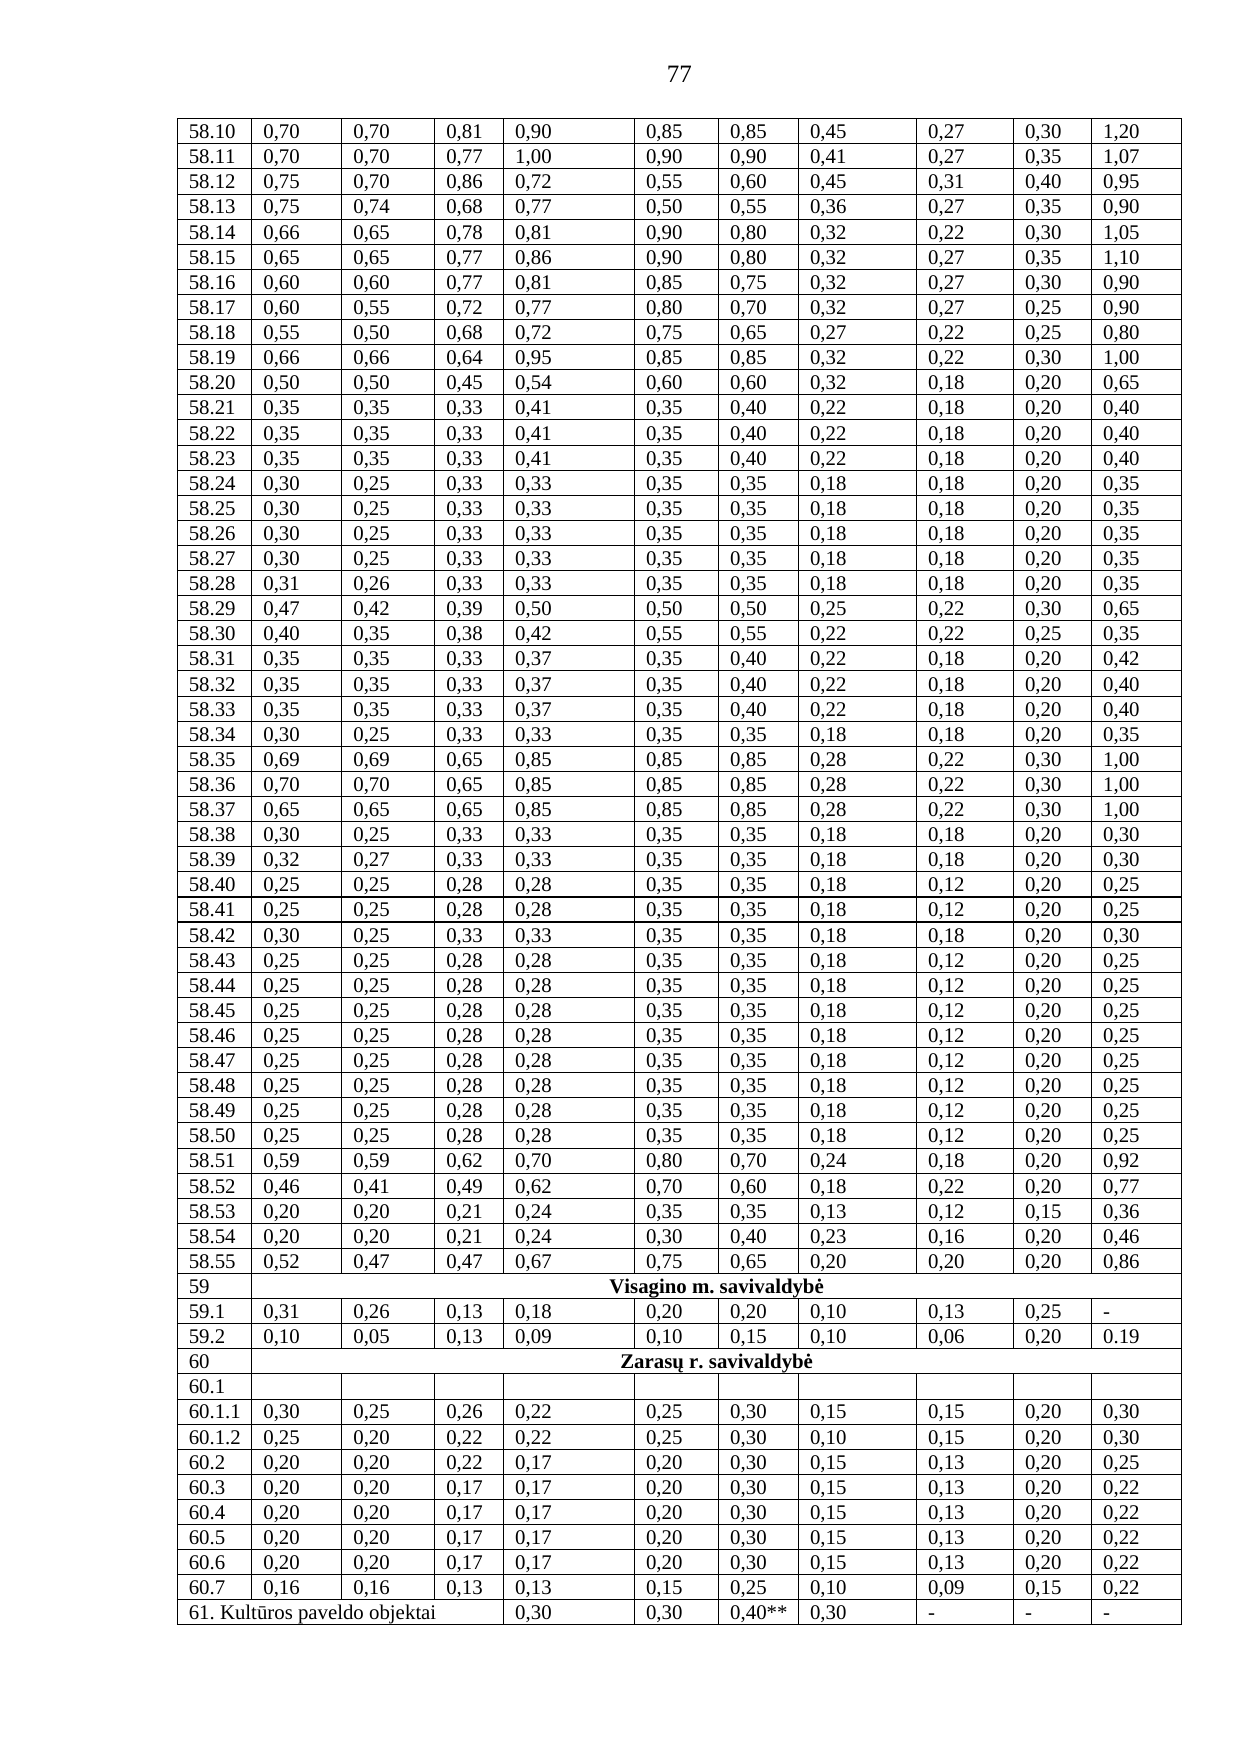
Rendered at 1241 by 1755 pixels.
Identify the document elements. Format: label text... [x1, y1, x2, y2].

table_cell - [1014, 1600, 1091, 1624]
table_cell 0,92 [1092, 1149, 1181, 1172]
table_cell 0,12 [917, 872, 1013, 896]
table_cell 0,35 [342, 446, 434, 469]
table_cell 0,80 [719, 220, 798, 244]
table_cell 0,47 [342, 1249, 434, 1273]
table_cell 0,35 [635, 446, 718, 469]
table_cell 0,85 [635, 345, 718, 369]
table_cell 0,20 [342, 1475, 434, 1499]
table_cell 0,68 [435, 195, 503, 218]
table_cell 0,33 [435, 521, 503, 545]
table_cell 0,20 [1014, 1174, 1091, 1198]
table_cell 0,20 [1014, 1525, 1091, 1549]
table_cell 0,25 [342, 1098, 434, 1122]
table_cell 0,35 [635, 1073, 718, 1097]
table_cell 0,28 [504, 1073, 634, 1097]
table_cell 0,18 [917, 546, 1013, 570]
table_cell 0,18 [917, 395, 1013, 419]
table_cell 0,90 [719, 144, 798, 168]
table_cell 0,74 [342, 195, 434, 218]
table_cell 0,17 [504, 1475, 634, 1499]
table_cell 0,13 [435, 1575, 503, 1599]
table_cell 0,20 [635, 1299, 718, 1323]
table_cell 0,95 [504, 345, 634, 369]
table_cell [917, 1374, 1013, 1398]
table_cell 0,18 [917, 847, 1013, 871]
table_cell 0,28 [435, 1123, 503, 1147]
table_cell 0,55 [342, 295, 434, 319]
table_cell 60.5 [178, 1525, 251, 1549]
table_cell 0,66 [342, 345, 434, 369]
table_cell 0,38 [435, 621, 503, 645]
table_cell 0,33 [435, 697, 503, 721]
table_cell 0,12 [917, 948, 1013, 972]
table_cell 0,25 [342, 1073, 434, 1097]
table_cell 0,18 [799, 998, 916, 1022]
table_cell 0,70 [252, 119, 341, 143]
table_cell 0,50 [504, 596, 634, 620]
table_cell 0,40 [1092, 446, 1181, 469]
table_cell 0,85 [719, 797, 798, 821]
table_cell 0,75 [635, 1249, 718, 1273]
table_cell 58.14 [178, 220, 251, 244]
table_cell 0,15 [799, 1500, 916, 1524]
table_cell 0,28 [504, 1023, 634, 1047]
table_cell 0,22 [799, 446, 916, 469]
table_cell 0,25 [342, 1048, 434, 1072]
table_cell 0,70 [342, 772, 434, 796]
table_cell 0,28 [504, 1098, 634, 1122]
table_cell 0,30 [252, 496, 341, 520]
table_cell 0,35 [635, 923, 718, 947]
table_cell 58.32 [178, 671, 251, 696]
table_cell 0,85 [635, 119, 718, 143]
table_cell 0,30 [252, 1400, 341, 1423]
table_cell 0,25 [342, 521, 434, 545]
table_cell 0,35 [1014, 144, 1091, 168]
table_cell 0,77 [435, 245, 503, 269]
table_cell 0,37 [504, 671, 634, 696]
table_cell 58.45 [178, 998, 251, 1022]
table_cell 0,20 [1014, 1098, 1091, 1122]
table_cell 0,70 [342, 119, 434, 143]
table_cell 0,33 [435, 446, 503, 469]
table_cell 0,18 [799, 822, 916, 846]
table_cell 0,20 [1014, 1425, 1091, 1449]
table_cell 0,30 [1092, 1400, 1181, 1423]
table_cell 0,20 [635, 1550, 718, 1574]
table_cell 0,78 [435, 220, 503, 244]
table_cell 0,35 [1092, 521, 1181, 545]
table_cell 0,75 [252, 195, 341, 218]
table_cell 0,20 [1014, 1550, 1091, 1574]
table_cell 0,35 [635, 1098, 718, 1122]
table_cell 0,18 [917, 697, 1013, 721]
table_cell 0,17 [504, 1525, 634, 1549]
table_cell 0,30 [1092, 847, 1181, 871]
table_cell 0,13 [917, 1299, 1013, 1323]
table_cell 0,20 [1014, 521, 1091, 545]
table_cell 0,70 [342, 169, 434, 193]
table_cell 0,25 [252, 1073, 341, 1097]
table_cell 0,86 [435, 169, 503, 193]
table_cell 0,30 [719, 1450, 798, 1474]
table_cell 0,22 [1092, 1475, 1181, 1499]
table_cell 58.15 [178, 245, 251, 269]
table_cell 0,28 [504, 872, 634, 896]
table_cell 0,15 [1014, 1575, 1091, 1599]
table_cell 0,20 [1014, 822, 1091, 846]
table_cell 0,25 [1014, 1299, 1091, 1323]
table_cell 0,20 [635, 1450, 718, 1474]
table_cell 0,45 [799, 119, 916, 143]
table_cell 0,15 [799, 1525, 916, 1549]
table_cell 0.19 [1092, 1324, 1181, 1348]
table_cell 0,30 [1014, 596, 1091, 620]
table_cell 58.52 [178, 1174, 251, 1198]
table_cell - [1092, 1600, 1181, 1624]
table_cell 0,30 [1092, 1425, 1181, 1449]
table_cell 0,20 [1014, 697, 1091, 721]
table_cell 0,60 [719, 1174, 798, 1198]
table_cell 0,31 [252, 571, 341, 595]
table_cell 0,65 [342, 797, 434, 821]
table_cell 58.48 [178, 1073, 251, 1097]
table_cell 58.54 [178, 1224, 251, 1248]
table_cell 0,54 [504, 370, 634, 394]
table_cell 0,25 [1092, 1123, 1181, 1147]
table_cell 0,35 [635, 496, 718, 520]
table_cell 0,20 [1014, 948, 1091, 972]
table_cell 0,20 [1014, 446, 1091, 469]
table_cell [1014, 1374, 1091, 1398]
table_cell 0,12 [917, 1073, 1013, 1097]
table_cell 0,60 [635, 370, 718, 394]
table_cell 0,28 [799, 772, 916, 796]
table_cell 0,15 [799, 1550, 916, 1574]
table_cell 58.33 [178, 697, 251, 721]
table_cell 0,28 [435, 872, 503, 896]
table_cell 0,66 [252, 345, 341, 369]
table_cell 0,85 [504, 772, 634, 796]
table_cell 60.3 [178, 1475, 251, 1499]
table_cell 0,20 [252, 1224, 341, 1248]
table_cell 0,35 [252, 646, 341, 670]
table_cell 0,15 [799, 1400, 916, 1423]
table_cell 0,59 [342, 1149, 434, 1172]
table_cell 0,22 [799, 646, 916, 670]
table_cell 0,22 [504, 1425, 634, 1449]
table_cell 58.16 [178, 270, 251, 294]
table_cell 0,20 [1014, 671, 1091, 696]
table_cell 0,25 [342, 923, 434, 947]
table_cell 0,20 [1014, 1450, 1091, 1474]
table_cell 0,20 [799, 1249, 916, 1273]
table_cell 0,66 [252, 220, 341, 244]
table_cell 1,00 [1092, 772, 1181, 796]
table_cell 0,35 [635, 722, 718, 746]
table_cell 0,15 [799, 1450, 916, 1474]
table_cell 58.39 [178, 847, 251, 871]
table_cell 0,25 [1092, 973, 1181, 997]
table_cell 0,28 [435, 1073, 503, 1097]
table_cell 0,26 [342, 571, 434, 595]
table_cell 0,23 [799, 1224, 916, 1248]
table_cell 0,30 [1092, 822, 1181, 846]
table_cell 0,35 [342, 646, 434, 670]
table_cell 0,41 [504, 446, 634, 469]
table_cell 0,25 [252, 872, 341, 896]
table_cell 0,35 [1092, 621, 1181, 645]
table_cell 0,22 [1092, 1575, 1181, 1599]
table_cell 0,77 [1092, 1174, 1181, 1198]
table_cell - [1092, 1299, 1181, 1323]
table_cell 0,25 [719, 1575, 798, 1599]
table_cell 0,26 [435, 1400, 503, 1423]
table_cell 0,22 [917, 320, 1013, 344]
table_cell 0,85 [719, 345, 798, 369]
table_cell 0,65 [435, 797, 503, 821]
table_cell 0,18 [917, 471, 1013, 495]
table_cell 0,35 [1014, 245, 1091, 269]
table_cell 0,22 [1092, 1500, 1181, 1524]
table_cell 0,37 [504, 646, 634, 670]
table_cell 0,35 [635, 822, 718, 846]
table_cell 0,90 [635, 144, 718, 168]
table_cell 60.7 [178, 1575, 251, 1599]
table_cell 0,25 [252, 1425, 341, 1449]
table_cell 0,85 [635, 270, 718, 294]
table_cell 58.29 [178, 596, 251, 620]
table_cell 0,90 [635, 220, 718, 244]
table_cell - [917, 1600, 1013, 1624]
table_cell 0,25 [252, 898, 341, 921]
table_cell 0,35 [1092, 546, 1181, 570]
table_cell 0,27 [917, 295, 1013, 319]
table_cell 0,35 [719, 822, 798, 846]
table_cell 0,15 [635, 1575, 718, 1599]
table_cell 0,77 [435, 270, 503, 294]
table_cell 0,40 [719, 446, 798, 469]
table_cell 0,40 [719, 395, 798, 419]
table_cell 0,35 [252, 446, 341, 469]
table_cell 0,70 [252, 772, 341, 796]
table_cell 0,13 [435, 1299, 503, 1323]
table_cell 0,81 [504, 220, 634, 244]
table_cell 0,35 [252, 671, 341, 696]
table_cell 0,37 [504, 697, 634, 721]
table_cell 0,18 [799, 1098, 916, 1122]
table_cell 0,25 [342, 973, 434, 997]
table_cell 0,35 [635, 471, 718, 495]
table_cell 0,72 [504, 320, 634, 344]
table_cell 0,35 [635, 521, 718, 545]
table_cell 0,20 [635, 1525, 718, 1549]
table_cell 0,20 [342, 1550, 434, 1574]
table_cell 0,70 [719, 295, 798, 319]
table_cell 0,20 [1014, 1123, 1091, 1147]
table_cell 0,20 [1014, 546, 1091, 570]
table_cell 0,28 [435, 1048, 503, 1072]
table_cell 0,65 [342, 245, 434, 269]
table_cell 0,46 [1092, 1224, 1181, 1248]
table_cell 0,27 [799, 320, 916, 344]
table_cell 0,35 [635, 646, 718, 670]
table_cell 0,18 [917, 521, 1013, 545]
table_cell 0,24 [504, 1224, 634, 1248]
table_cell 0,30 [1014, 270, 1091, 294]
table_cell 0,20 [342, 1450, 434, 1474]
table_cell 0,18 [917, 923, 1013, 947]
table_cell 0,17 [435, 1500, 503, 1524]
table_cell 0,25 [1092, 1098, 1181, 1122]
table_cell 0,22 [799, 621, 916, 645]
table_cell 58.26 [178, 521, 251, 545]
table_cell 0,25 [1092, 1073, 1181, 1097]
table_cell 0,35 [635, 948, 718, 972]
table_cell 0,47 [435, 1249, 503, 1273]
table_cell 0,81 [435, 119, 503, 143]
table_cell 0,72 [504, 169, 634, 193]
table_cell 0,35 [635, 898, 718, 921]
table_cell 0,25 [1092, 948, 1181, 972]
table_cell 0,28 [435, 998, 503, 1022]
table_cell 0,30 [252, 521, 341, 545]
table_cell 0,77 [504, 295, 634, 319]
table_cell 0,17 [435, 1550, 503, 1574]
table_cell 0,60 [252, 295, 341, 319]
table_cell [435, 1374, 503, 1398]
table_cell 0,20 [252, 1550, 341, 1574]
table_cell 0,18 [917, 496, 1013, 520]
table_cell 0,69 [252, 747, 341, 771]
table_cell 0,13 [917, 1450, 1013, 1474]
table_cell 0,35 [1092, 496, 1181, 520]
table_cell 0,20 [342, 1224, 434, 1248]
table_cell 0,20 [719, 1299, 798, 1323]
table_cell 58.38 [178, 822, 251, 846]
table_cell 0,22 [799, 697, 916, 721]
table_cell 0,50 [719, 596, 798, 620]
table_cell 0,22 [435, 1450, 503, 1474]
table_cell 0,30 [1014, 220, 1091, 244]
table_cell 0,13 [917, 1525, 1013, 1549]
table_cell 0,35 [719, 1023, 798, 1047]
table_cell 0,35 [635, 973, 718, 997]
table_cell 0,45 [435, 370, 503, 394]
table_cell 0,52 [252, 1249, 341, 1273]
table_cell 0,30 [719, 1400, 798, 1423]
table_cell 0,30 [1014, 119, 1091, 143]
table_cell 0,06 [917, 1324, 1013, 1348]
table_cell 0,20 [1014, 1224, 1091, 1248]
table_cell 0,25 [1092, 1023, 1181, 1047]
table_cell 0,60 [719, 370, 798, 394]
table_cell 0,25 [252, 973, 341, 997]
table_cell 0,30 [719, 1525, 798, 1549]
table_cell 0,25 [252, 1048, 341, 1072]
table_cell 0,35 [635, 546, 718, 570]
table_cell 58.49 [178, 1098, 251, 1122]
table_cell 0,32 [252, 847, 341, 871]
table_cell 0,22 [799, 671, 916, 696]
table_cell 0,28 [435, 973, 503, 997]
table_cell 58.44 [178, 973, 251, 997]
table_cell 0,20 [1014, 395, 1091, 419]
table_cell 0,20 [342, 1525, 434, 1549]
table_cell 0,62 [435, 1149, 503, 1172]
table_cell 0,35 [719, 872, 798, 896]
table_cell 0,35 [719, 521, 798, 545]
table_cell 0,35 [719, 847, 798, 871]
table_cell 0,32 [799, 245, 916, 269]
table_cell 58.18 [178, 320, 251, 344]
table_cell 0,20 [1014, 1400, 1091, 1423]
table_cell 0,50 [252, 370, 341, 394]
table_cell 0,13 [799, 1199, 916, 1223]
table_cell 0,20 [1014, 370, 1091, 394]
table_cell 58.50 [178, 1123, 251, 1147]
table_cell 0,77 [504, 195, 634, 218]
table_cell 0,70 [719, 1149, 798, 1172]
table_cell 0,32 [799, 270, 916, 294]
table_cell 0,24 [799, 1149, 916, 1172]
table_cell 58.42 [178, 923, 251, 947]
table_cell 58.25 [178, 496, 251, 520]
table_cell 0,50 [635, 596, 718, 620]
table_cell 0,13 [504, 1575, 634, 1599]
table_cell 58.12 [178, 169, 251, 193]
table_cell 0,18 [917, 420, 1013, 444]
table_cell 0,85 [504, 797, 634, 821]
table_cell 0,25 [342, 822, 434, 846]
table_cell 0,10 [799, 1425, 916, 1449]
table_cell 0,70 [504, 1149, 634, 1172]
table_cell 0,17 [435, 1525, 503, 1549]
table_cell 60.1.2 [178, 1425, 251, 1449]
table_cell 0,85 [504, 747, 634, 771]
table_cell 1,05 [1092, 220, 1181, 244]
table_cell 0,25 [252, 998, 341, 1022]
table_cell 0,40 [1092, 420, 1181, 444]
table_cell 58.30 [178, 621, 251, 645]
table_cell 0,12 [917, 898, 1013, 921]
table_cell 0,35 [342, 420, 434, 444]
table_cell 0,20 [1014, 571, 1091, 595]
table_cell 60.4 [178, 1500, 251, 1524]
table_cell 0,17 [504, 1450, 634, 1474]
table_cell 0,33 [435, 395, 503, 419]
table_cell 0,18 [917, 722, 1013, 746]
table_cell 0,28 [435, 948, 503, 972]
table_cell 0,28 [504, 948, 634, 972]
table_cell 0,62 [504, 1174, 634, 1198]
table_cell 0,18 [799, 1123, 916, 1147]
table_cell 0,25 [1092, 1048, 1181, 1072]
table_cell 0,18 [799, 521, 916, 545]
table_cell 0,90 [1092, 195, 1181, 218]
table_cell 0,20 [1014, 1324, 1091, 1348]
table_cell 0,12 [917, 1048, 1013, 1072]
table_cell 0,13 [917, 1475, 1013, 1499]
table_cell 0,80 [635, 1149, 718, 1172]
table_cell 0,35 [635, 420, 718, 444]
table_cell 0,60 [252, 270, 341, 294]
table_cell 0,22 [1092, 1550, 1181, 1574]
table_cell 0,16 [917, 1224, 1013, 1248]
table_cell 0,90 [635, 245, 718, 269]
table_cell 0,12 [917, 998, 1013, 1022]
table_cell 0,35 [1092, 571, 1181, 595]
table_cell 0,20 [342, 1199, 434, 1223]
table_cell 0,40 [1092, 697, 1181, 721]
table_cell 0,28 [435, 898, 503, 921]
table_cell 0,35 [719, 1098, 798, 1122]
table_cell 0,20 [1014, 1249, 1091, 1273]
table_cell 0,25 [252, 948, 341, 972]
table_cell 0,28 [799, 747, 916, 771]
table_cell 0,25 [342, 872, 434, 896]
table_cell 0,49 [435, 1174, 503, 1198]
table_cell Visagino m. savivaldybė [252, 1274, 1181, 1298]
table_cell 0,40 [719, 1224, 798, 1248]
table_cell 0,33 [504, 521, 634, 545]
table_cell 0,20 [342, 1425, 434, 1449]
table_cell 0,17 [504, 1500, 634, 1524]
table_cell 0,35 [1014, 195, 1091, 218]
table_cell 0,20 [635, 1500, 718, 1524]
table_cell 1,00 [1092, 345, 1181, 369]
table_cell 0,18 [504, 1299, 634, 1323]
table_cell 0,65 [719, 320, 798, 344]
table_cell 0,20 [252, 1450, 341, 1474]
table_cell 0,33 [435, 471, 503, 495]
table_cell 0,64 [435, 345, 503, 369]
table_cell 0,41 [504, 395, 634, 419]
table_cell 0,75 [252, 169, 341, 193]
table_cell 0,35 [342, 621, 434, 645]
table_cell 0,60 [719, 169, 798, 193]
table_cell 0,33 [435, 571, 503, 595]
table_cell 0,16 [342, 1575, 434, 1599]
table_cell 0,22 [917, 621, 1013, 645]
table_cell 0,18 [917, 446, 1013, 469]
table_cell 0,27 [917, 245, 1013, 269]
table_cell 0,15 [917, 1425, 1013, 1449]
table_cell 0,20 [1014, 420, 1091, 444]
table_cell 0,25 [342, 496, 434, 520]
table_cell 0,20 [1014, 1475, 1091, 1499]
table_cell 0,70 [635, 1174, 718, 1198]
table_cell 0,22 [917, 797, 1013, 821]
table_cell 0,35 [635, 847, 718, 871]
table_cell 0,30 [719, 1550, 798, 1574]
table_cell 0,85 [635, 747, 718, 771]
table_cell 0,65 [435, 747, 503, 771]
table_cell 58.11 [178, 144, 251, 168]
table_cell 0,20 [635, 1475, 718, 1499]
table_cell 0,12 [917, 1123, 1013, 1147]
table_cell 0,40 [719, 420, 798, 444]
table_cell 0,36 [1092, 1199, 1181, 1223]
table_cell 0,35 [252, 420, 341, 444]
table_cell 0,20 [1014, 847, 1091, 871]
table_cell 0,20 [1014, 923, 1091, 947]
table_cell 0,40 [719, 697, 798, 721]
table_cell 0,18 [799, 923, 916, 947]
table_cell 0,39 [435, 596, 503, 620]
table_cell 0,70 [342, 144, 434, 168]
table_cell 0,65 [435, 772, 503, 796]
table_cell 0,13 [917, 1550, 1013, 1574]
table_cell [719, 1374, 798, 1398]
table_cell 0,20 [1014, 1500, 1091, 1524]
table_cell 0,41 [342, 1174, 434, 1198]
table_cell 0,28 [504, 998, 634, 1022]
table_cell 0,30 [719, 1500, 798, 1524]
table_cell 0,85 [635, 772, 718, 796]
table_cell 0,72 [435, 295, 503, 319]
table_cell 0,16 [252, 1575, 341, 1599]
table_cell 0,28 [504, 1123, 634, 1147]
table_cell 0,41 [504, 420, 634, 444]
table_cell 0,33 [435, 923, 503, 947]
table_cell 0,59 [252, 1149, 341, 1172]
table_cell 0,50 [342, 370, 434, 394]
table_cell 0,77 [435, 144, 503, 168]
table_cell 0,55 [635, 621, 718, 645]
table_cell 0,75 [719, 270, 798, 294]
table_cell Zarasų r. savivaldybė [252, 1349, 1181, 1373]
table_cell [1092, 1374, 1181, 1398]
table_cell 0,40 [719, 646, 798, 670]
table_cell 0,28 [504, 1048, 634, 1072]
table_cell 0,10 [252, 1324, 341, 1348]
table_cell 0,35 [635, 872, 718, 896]
table_cell 0,35 [719, 1048, 798, 1072]
table_cell 0,55 [635, 169, 718, 193]
table_cell 0,35 [719, 471, 798, 495]
table_cell 0,25 [1014, 295, 1091, 319]
table_cell 0,20 [1014, 1048, 1091, 1072]
table_cell 0,28 [504, 898, 634, 921]
table_cell 0,12 [917, 1098, 1013, 1122]
table_cell 0,65 [252, 797, 341, 821]
table_cell 58.47 [178, 1048, 251, 1072]
table_cell 0,85 [719, 772, 798, 796]
table_cell 0,55 [719, 195, 798, 218]
table_cell 0,65 [252, 245, 341, 269]
table_cell 0,35 [719, 1199, 798, 1223]
table_cell 0,20 [1014, 973, 1091, 997]
table_cell 0,86 [1092, 1249, 1181, 1273]
table_cell 0,90 [504, 119, 634, 143]
table_cell 0,30 [252, 722, 341, 746]
table_cell 0,18 [799, 471, 916, 495]
table_cell 0,35 [635, 1023, 718, 1047]
table_cell 58.21 [178, 395, 251, 419]
table_cell 0,25 [342, 1023, 434, 1047]
table_cell 0,22 [799, 420, 916, 444]
table_cell 0,33 [435, 646, 503, 670]
table_cell 0,40 [252, 621, 341, 645]
table_cell 0,20 [1014, 998, 1091, 1022]
table_cell 0,32 [799, 370, 916, 394]
table_cell 0,35 [252, 697, 341, 721]
table_cell 0,80 [719, 245, 798, 269]
table_cell 0,35 [719, 973, 798, 997]
table_cell 0,28 [799, 797, 916, 821]
table_cell 0,15 [799, 1475, 916, 1499]
table_cell 0,35 [635, 697, 718, 721]
table_cell 0,25 [342, 948, 434, 972]
table_cell 0,30 [252, 471, 341, 495]
table_cell 58.10 [178, 119, 251, 143]
table_cell 0,25 [252, 1123, 341, 1147]
table_cell 0,35 [635, 571, 718, 595]
table_cell 0,20 [917, 1249, 1013, 1273]
table_cell 0,20 [1014, 872, 1091, 896]
table_cell 0,18 [917, 671, 1013, 696]
table_cell 0,20 [252, 1525, 341, 1549]
table_cell 59 [178, 1274, 251, 1298]
table_cell 1,00 [1092, 797, 1181, 821]
table_cell 0,65 [1092, 370, 1181, 394]
table_cell [252, 1374, 341, 1398]
table_cell 0,36 [799, 195, 916, 218]
table_cell 58.17 [178, 295, 251, 319]
table_cell 0,68 [435, 320, 503, 344]
table_cell 0,28 [435, 1098, 503, 1122]
table_cell 0,17 [504, 1550, 634, 1574]
table_cell 0,40 [719, 671, 798, 696]
table_cell 58.23 [178, 446, 251, 469]
table_cell 58.41 [178, 898, 251, 921]
table_cell 0,70 [252, 144, 341, 168]
table_cell 0,40 [1092, 395, 1181, 419]
table_cell 58.27 [178, 546, 251, 570]
table_cell 1,20 [1092, 119, 1181, 143]
table_cell 0,22 [917, 220, 1013, 244]
table_cell 0,18 [917, 370, 1013, 394]
table_cell 0,10 [799, 1324, 916, 1348]
table_cell 58.28 [178, 571, 251, 595]
table_cell 0,12 [917, 1199, 1013, 1223]
table_cell 58.46 [178, 1023, 251, 1047]
table_cell 0,35 [252, 395, 341, 419]
table_cell 0,18 [799, 847, 916, 871]
table_cell 0,30 [504, 1600, 634, 1624]
table_cell 0,35 [719, 1123, 798, 1147]
table_cell 58.43 [178, 948, 251, 972]
table_cell 60.6 [178, 1550, 251, 1574]
table_cell 0,10 [799, 1575, 916, 1599]
table_cell 0,30 [1014, 797, 1091, 821]
table_cell 0,35 [635, 395, 718, 419]
table_cell 0,17 [435, 1475, 503, 1499]
table_cell 0,33 [435, 822, 503, 846]
table_cell 0,35 [719, 496, 798, 520]
table_cell 0,33 [435, 722, 503, 746]
table_cell 0,20 [1014, 1023, 1091, 1047]
table_cell 0,33 [504, 471, 634, 495]
table_cell 0,80 [1092, 320, 1181, 344]
table_cell 0,65 [342, 220, 434, 244]
table_cell 0,18 [917, 571, 1013, 595]
table_cell 0,55 [252, 320, 341, 344]
table_cell 0,20 [1014, 722, 1091, 746]
table_cell 0,40** [719, 1600, 798, 1624]
table_cell 0,30 [1092, 923, 1181, 947]
table_cell 0,35 [719, 546, 798, 570]
table_cell 0,25 [342, 546, 434, 570]
table_cell 0,20 [1014, 471, 1091, 495]
table_cell 0,18 [799, 1174, 916, 1198]
table_cell 0,42 [342, 596, 434, 620]
table_cell 58.55 [178, 1249, 251, 1273]
table_cell 0,35 [719, 571, 798, 595]
table_cell 0,18 [799, 722, 916, 746]
table_cell 1,10 [1092, 245, 1181, 269]
table_cell 0,40 [1092, 671, 1181, 696]
table_cell 0,65 [1092, 596, 1181, 620]
table_cell 0,22 [917, 772, 1013, 796]
table_cell 0,33 [504, 923, 634, 947]
table_cell 0,75 [635, 320, 718, 344]
table_cell 0,26 [342, 1299, 434, 1323]
table_cell 0,10 [799, 1299, 916, 1323]
table_cell 0,18 [799, 1073, 916, 1097]
table_cell 0,67 [504, 1249, 634, 1273]
table_cell 58.37 [178, 797, 251, 821]
table_cell 58.40 [178, 872, 251, 896]
table_cell 60.2 [178, 1450, 251, 1474]
table_cell 0,50 [342, 320, 434, 344]
table_cell 58.51 [178, 1149, 251, 1172]
table_cell 0,31 [252, 1299, 341, 1323]
table_cell 58.53 [178, 1199, 251, 1223]
table_cell 0,42 [1092, 646, 1181, 670]
table_cell 0,35 [342, 671, 434, 696]
table_cell 0,86 [504, 245, 634, 269]
table_cell 0,25 [635, 1425, 718, 1449]
table_cell 0,33 [435, 847, 503, 871]
table_cell 0,35 [635, 1123, 718, 1147]
table_cell 1,00 [1092, 747, 1181, 771]
table_cell 0,85 [635, 797, 718, 821]
table_cell 0,60 [342, 270, 434, 294]
table_cell 0,30 [635, 1600, 718, 1624]
table_cell [635, 1374, 718, 1398]
table_cell 0,09 [917, 1575, 1013, 1599]
table_cell 58.22 [178, 420, 251, 444]
table_cell 0,18 [799, 872, 916, 896]
table_cell 0,25 [1014, 621, 1091, 645]
table_cell 0,35 [635, 1199, 718, 1223]
table_cell 0,80 [635, 295, 718, 319]
table_cell 0,95 [1092, 169, 1181, 193]
table_cell 0,27 [917, 119, 1013, 143]
table_cell 0,25 [1014, 320, 1091, 344]
table_cell 0,30 [799, 1600, 916, 1624]
table_cell 0,47 [252, 596, 341, 620]
table_cell 0,20 [1014, 1073, 1091, 1097]
table_cell 0,85 [719, 119, 798, 143]
table_cell 0,69 [342, 747, 434, 771]
table_cell 61. Kultūros paveldo objektai [178, 1600, 503, 1624]
table_cell 0,18 [799, 973, 916, 997]
table_cell 0,22 [917, 596, 1013, 620]
table_cell 0,33 [504, 546, 634, 570]
table_cell 0,25 [1092, 898, 1181, 921]
table_cell 58.35 [178, 747, 251, 771]
table_cell 0,85 [719, 747, 798, 771]
table_cell 0,25 [342, 722, 434, 746]
table_cell 0,35 [635, 998, 718, 1022]
table_cell 0,25 [342, 471, 434, 495]
table_cell 0,12 [917, 973, 1013, 997]
table_cell 0,22 [799, 395, 916, 419]
table_cell 0,24 [504, 1199, 634, 1223]
table_cell 0,35 [1092, 722, 1181, 746]
table_cell 0,09 [504, 1324, 634, 1348]
table_cell 0,65 [719, 1249, 798, 1273]
table_cell 0,20 [252, 1500, 341, 1524]
table_cell 0,27 [917, 144, 1013, 168]
table_cell 0,35 [635, 671, 718, 696]
table_cell 0,20 [1014, 646, 1091, 670]
table_cell 0,30 [1014, 345, 1091, 369]
table_cell 0,18 [917, 646, 1013, 670]
table_cell 0,33 [504, 822, 634, 846]
table_cell 0,33 [504, 722, 634, 746]
table_cell 0,40 [1014, 169, 1091, 193]
table_cell 0,33 [435, 546, 503, 570]
table_cell 0,33 [504, 496, 634, 520]
table_cell 0,35 [635, 1048, 718, 1072]
table_cell 0,28 [504, 973, 634, 997]
table_cell 0,81 [504, 270, 634, 294]
table_cell 0,33 [435, 496, 503, 520]
table_cell 0,30 [252, 822, 341, 846]
table_cell 0,35 [719, 948, 798, 972]
table_cell 1,00 [504, 144, 634, 168]
table_cell 0,33 [504, 571, 634, 595]
table_cell 60.1.1 [178, 1400, 251, 1423]
table_cell 0,35 [719, 898, 798, 921]
table_cell 58.36 [178, 772, 251, 796]
table_cell 0,25 [252, 1023, 341, 1047]
table_cell 0,30 [252, 546, 341, 570]
table_cell 1,07 [1092, 144, 1181, 168]
table_cell 0,33 [504, 847, 634, 871]
table_cell 59.1 [178, 1299, 251, 1323]
table_cell 0,13 [435, 1324, 503, 1348]
table_cell [799, 1374, 916, 1398]
table_cell 0,22 [917, 345, 1013, 369]
table_cell 0,15 [1014, 1199, 1091, 1223]
table_cell 0,21 [435, 1199, 503, 1223]
table_cell 58.19 [178, 345, 251, 369]
table_cell 0,30 [635, 1224, 718, 1248]
table_cell 0,20 [342, 1500, 434, 1524]
table_cell [504, 1374, 634, 1398]
table_cell 0,32 [799, 345, 916, 369]
table_cell 0,42 [504, 621, 634, 645]
table_cell 0,18 [799, 1048, 916, 1072]
table_cell 58.13 [178, 195, 251, 218]
table_cell 0,46 [252, 1174, 341, 1198]
table_cell 0,25 [342, 998, 434, 1022]
table_cell 0,22 [1092, 1525, 1181, 1549]
table_cell 58.31 [178, 646, 251, 670]
table_cell 60.1 [178, 1374, 251, 1398]
table_cell 0,13 [917, 1500, 1013, 1524]
table_cell 0,12 [917, 1023, 1013, 1047]
table_cell 0,25 [342, 1123, 434, 1147]
table_cell [342, 1374, 434, 1398]
table_cell 0,25 [342, 898, 434, 921]
table_cell 58.24 [178, 471, 251, 495]
table_cell 0,30 [719, 1425, 798, 1449]
table_cell 0,27 [342, 847, 434, 871]
table_cell 0,18 [799, 546, 916, 570]
table_cell 0,18 [799, 948, 916, 972]
table_cell 0,18 [799, 496, 916, 520]
table_cell 0,10 [635, 1324, 718, 1348]
table_cell 0,20 [252, 1199, 341, 1223]
table_cell 0,31 [917, 169, 1013, 193]
table_cell 0,33 [435, 420, 503, 444]
table_cell 0,18 [917, 1149, 1013, 1172]
table_cell 0,30 [252, 923, 341, 947]
table_cell 0,21 [435, 1224, 503, 1248]
table_cell 0,05 [342, 1324, 434, 1348]
table_cell 60 [178, 1349, 251, 1373]
table_cell 0,20 [1014, 898, 1091, 921]
table_cell 0,35 [719, 923, 798, 947]
table_cell 0,25 [1092, 998, 1181, 1022]
table_cell 0,25 [799, 596, 916, 620]
table_cell 0,90 [1092, 270, 1181, 294]
table_cell 0,33 [435, 671, 503, 696]
table_cell 0,18 [917, 822, 1013, 846]
table_cell 0,35 [719, 998, 798, 1022]
table_cell 0,30 [1014, 747, 1091, 771]
table_cell 0,32 [799, 295, 916, 319]
table_cell 0,35 [719, 722, 798, 746]
table_cell 0,30 [1014, 772, 1091, 796]
table_cell 0,35 [342, 697, 434, 721]
table_cell 0,35 [1092, 471, 1181, 495]
table_cell 0,22 [917, 1174, 1013, 1198]
table_cell 0,25 [1092, 1450, 1181, 1474]
table_cell 0,20 [1014, 496, 1091, 520]
table_cell 0,35 [342, 395, 434, 419]
table_cell 0,55 [719, 621, 798, 645]
table_cell 0,15 [917, 1400, 1013, 1423]
table_cell 0,18 [799, 898, 916, 921]
table_cell 0,90 [1092, 295, 1181, 319]
table_cell 58.20 [178, 370, 251, 394]
table_cell 0,45 [799, 169, 916, 193]
table_cell 0,41 [799, 144, 916, 168]
table_cell 0,35 [719, 1073, 798, 1097]
table_cell 0,25 [342, 1400, 434, 1423]
table_cell 58.34 [178, 722, 251, 746]
table_cell 0,32 [799, 220, 916, 244]
table_cell 0,25 [1092, 872, 1181, 896]
table_cell 0,22 [504, 1400, 634, 1423]
table_cell 0,18 [799, 1023, 916, 1047]
table_cell 0,18 [799, 571, 916, 595]
table_cell 0,15 [719, 1324, 798, 1348]
table_cell 0,22 [917, 747, 1013, 771]
table_cell 0,22 [435, 1425, 503, 1449]
table_cell 0,20 [1014, 1149, 1091, 1172]
table_cell 0,30 [719, 1475, 798, 1499]
table_cell 0,25 [635, 1400, 718, 1423]
table_cell 0,20 [252, 1475, 341, 1499]
table_cell 0,25 [252, 1098, 341, 1122]
table_cell 0,28 [435, 1023, 503, 1047]
table_cell 0,27 [917, 195, 1013, 218]
table_cell 59.2 [178, 1324, 251, 1348]
table_cell 0,27 [917, 270, 1013, 294]
table_cell 0,50 [635, 195, 718, 218]
